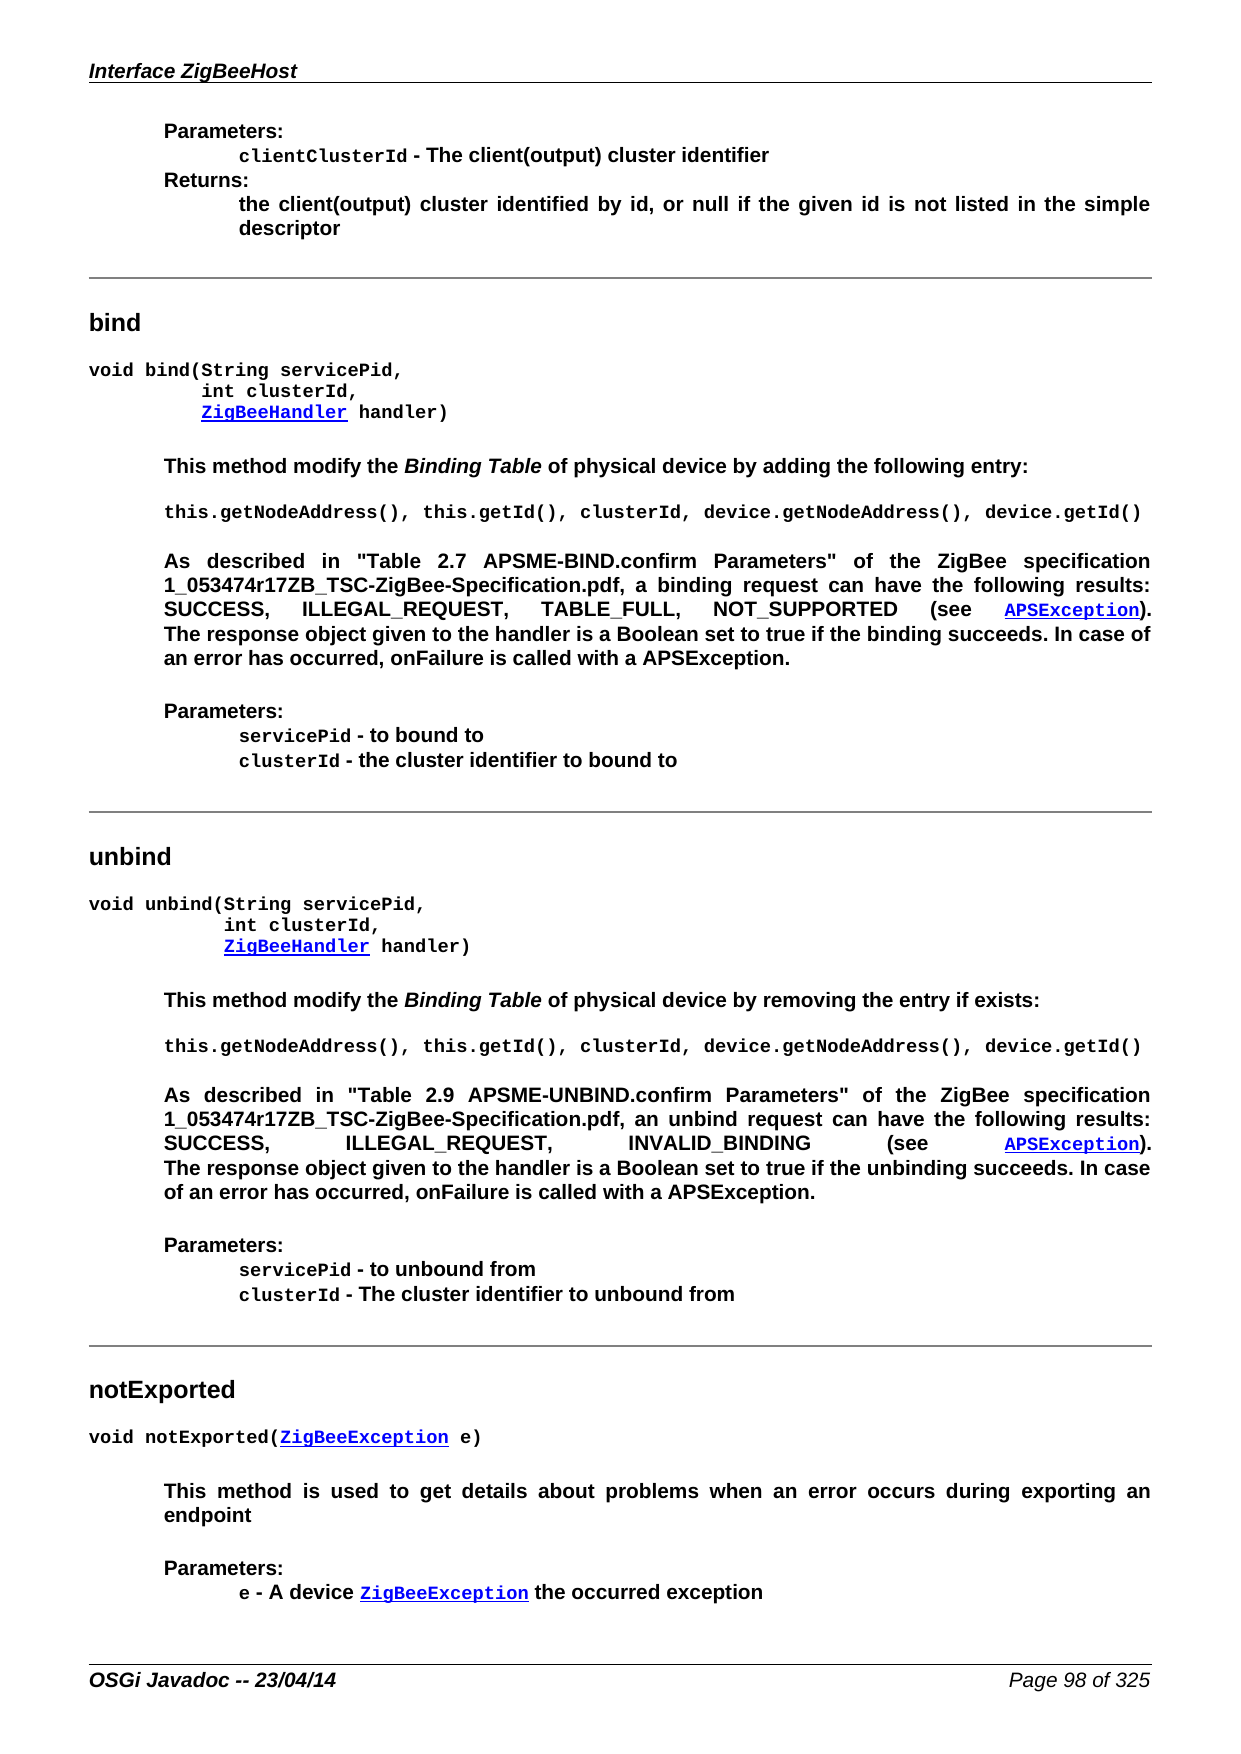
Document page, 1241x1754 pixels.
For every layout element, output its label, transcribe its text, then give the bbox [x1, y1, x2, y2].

text servicePid - to unbound from [238, 1257, 1152, 1282]
subtitle unbind [88, 842, 1152, 870]
text Parameters: [163, 1233, 1152, 1257]
text This method modify the Binding Table of physical device by removing the entry if exists: [163, 987, 1152, 1011]
text Returns: [163, 168, 1152, 192]
text this.getNodeAddress(), this.getId(), clusterId, device.getNodeAddress(), device.getId() [163, 1036, 1152, 1058]
subtitle bind [88, 308, 1152, 336]
text Parameters: [163, 118, 1152, 142]
text clientClusterId - The client(output) cluster identifier [238, 142, 1152, 168]
text the client(output) cluster identified by id, or null if the given id is not listed in the simple descriptor [238, 192, 1152, 239]
text this.getNodeAddress(), this.getId(), clusterId, device.getNodeAddress(), device.getId() [163, 502, 1152, 524]
subtitle notExported [88, 1375, 1152, 1404]
text Parameters: [163, 1556, 1152, 1580]
text As described in "Table 2.7 APSME-BIND.confirm Parameters" of the ZigBee specification 1_053474r17ZB_TSC-ZigBee-Specification.pdf, a binding request can have the following results: SUCCESS, ILLEGAL_REQUEST, TABLE_FULL, NOT_SUPPORTED (see APSException). The response object given to the handler is a Boolean set to true if the binding succeeds. In case of an error has occurred, onFailure is called with a APSException. [163, 549, 1152, 670]
text void bind(String servicePid, int clusterId, ZigBeeHandler handler) [88, 361, 1152, 424]
text void notExported(ZigBeeException e) [88, 1428, 1152, 1449]
text servicePid - to bound to [238, 723, 1152, 748]
text Parameters: [163, 699, 1152, 723]
text This method modify the Binding Table of physical device by adding the following entry: [163, 453, 1152, 477]
text void unbind(String servicePid, int clusterId, ZigBeeHandler handler) [88, 894, 1152, 958]
text clusterId - the cluster identifier to bound to [238, 748, 1152, 773]
text e - A device ZigBeeException the occurred exception [238, 1580, 1152, 1605]
text clusterId - The cluster identifier to unbound from [238, 1282, 1152, 1307]
text This method is used to get details about problems when an error occurs during exporting an endpoint [163, 1479, 1152, 1527]
text As described in "Table 2.9 APSME-UNBIND.confirm Parameters" of the ZigBee specification 1_053474r17ZB_TSC-ZigBee-Specification.pdf, an unbind request can have the following results: SUCCESS, ILLEGAL_REQUEST, INVALID_BINDING (see APSException). The response object given to the handler is a Boolean set to true if the unbinding succeeds. In case of an error has occurred, onFailure is called with a APSException. [163, 1083, 1152, 1204]
